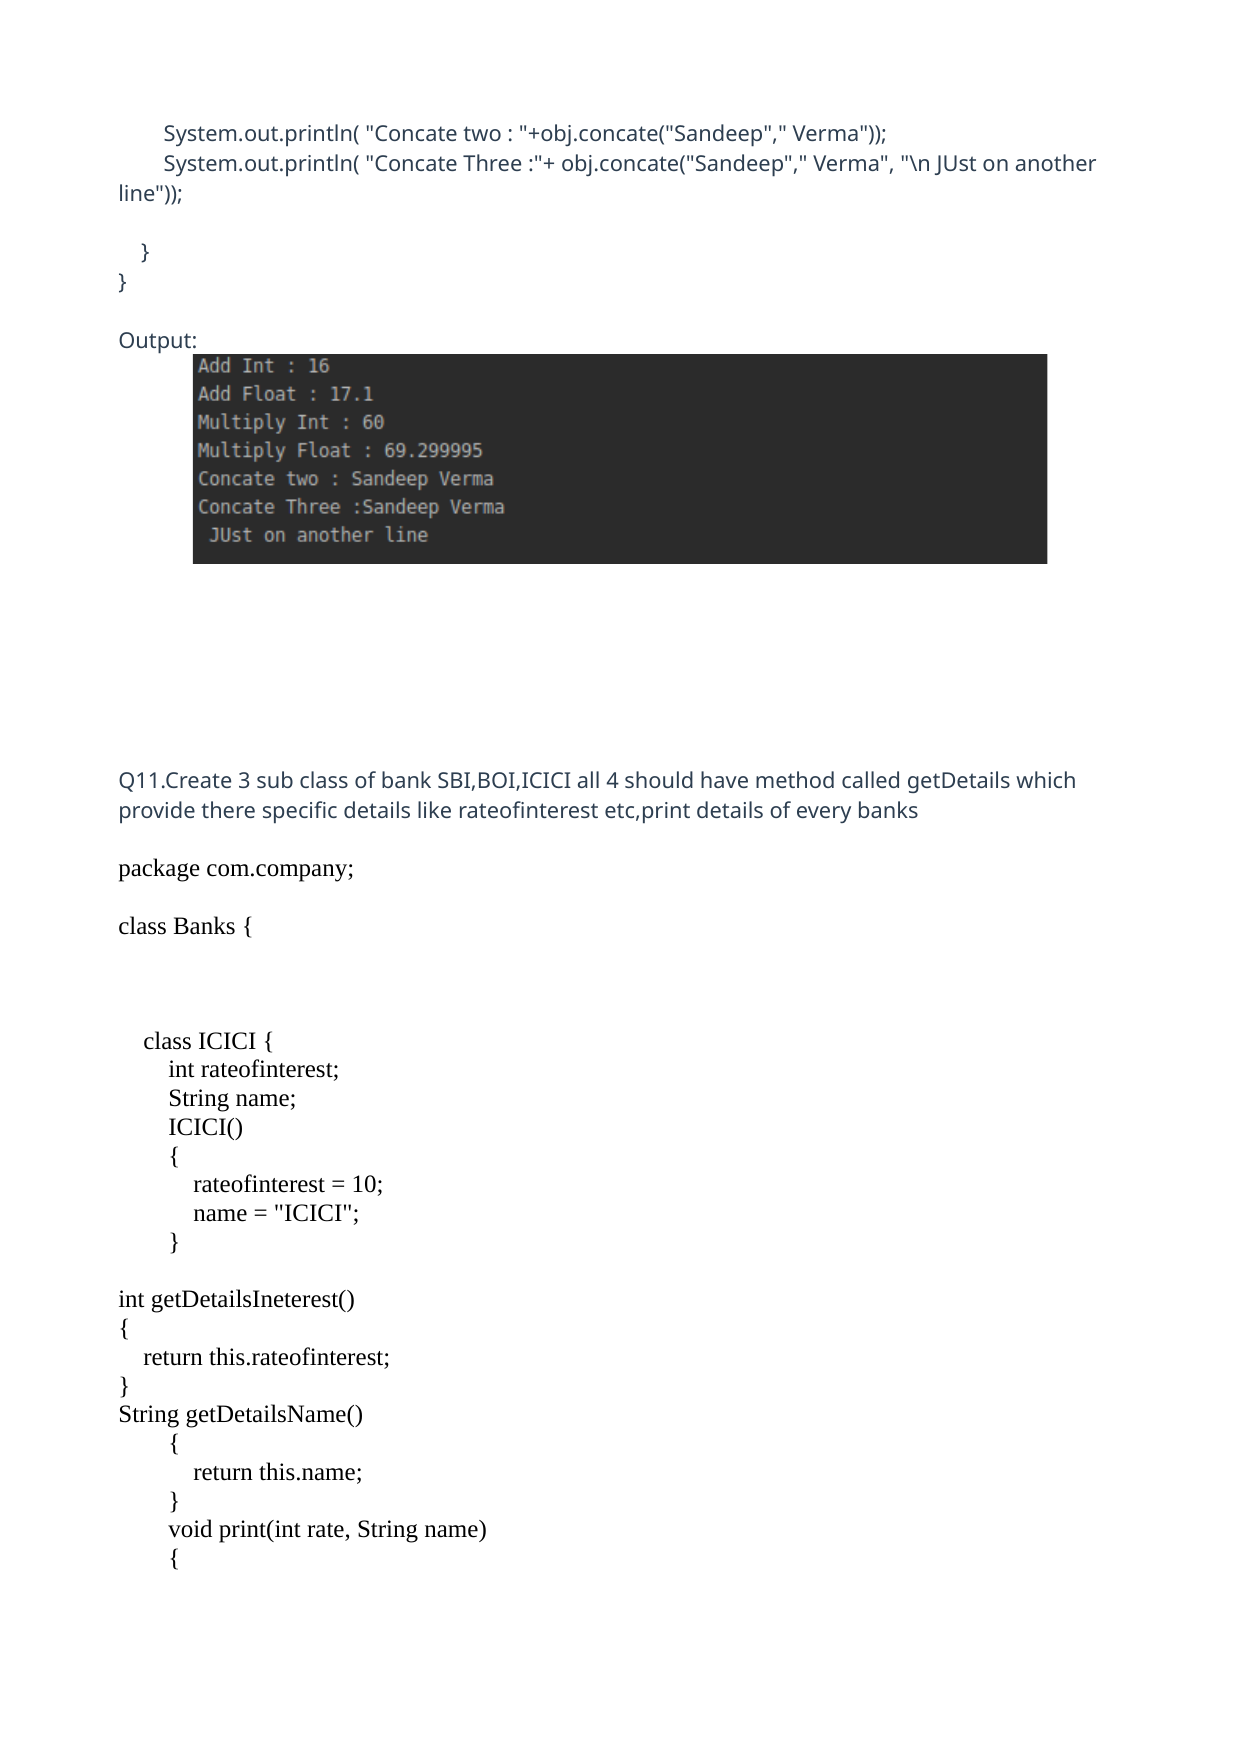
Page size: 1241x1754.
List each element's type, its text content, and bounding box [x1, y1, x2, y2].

text package com.company; [118, 853, 1122, 882]
text String getDetailsName() [118, 1399, 1122, 1428]
text Q11.Create 3 sub class of bank SBI,BOI,ICICI all 4 should have method called getDetails which provide there specific details like rateofinterest etc,print details of every banks [118, 765, 1122, 853]
text return this.name; [118, 1457, 1122, 1486]
text } [118, 1227, 1122, 1256]
text class Banks { [118, 911, 1122, 939]
text rateofinterest = 10; [118, 1169, 1122, 1198]
text name = "ICICI"; [118, 1198, 1122, 1227]
text } [118, 1486, 1122, 1514]
text int getDetailsIneterest() [118, 1284, 1122, 1313]
picture [192, 354, 1048, 564]
text Output: [118, 324, 1122, 354]
text void print(int rate, String name) [118, 1514, 1122, 1543]
text { [118, 1428, 1122, 1457]
text { [118, 1313, 1122, 1342]
text class ICICI { [118, 1026, 1122, 1054]
text return this.rateofinterest; [118, 1342, 1122, 1371]
text ICICI() [118, 1112, 1122, 1141]
text } [118, 266, 1122, 296]
text } [118, 1371, 1122, 1399]
text int rateofinterest; [118, 1054, 1122, 1083]
text { [118, 1141, 1122, 1169]
text System.out.println( "Concate Three :"+ obj.concate("Sandeep"," Verma", "\n JUst on another line")); [118, 148, 1122, 207]
text { [118, 1543, 1122, 1572]
text String name; [118, 1083, 1122, 1112]
text System.out.println( "Concate two : "+obj.concate("Sandeep"," Verma")); [118, 118, 1122, 148]
text } [118, 236, 1122, 266]
